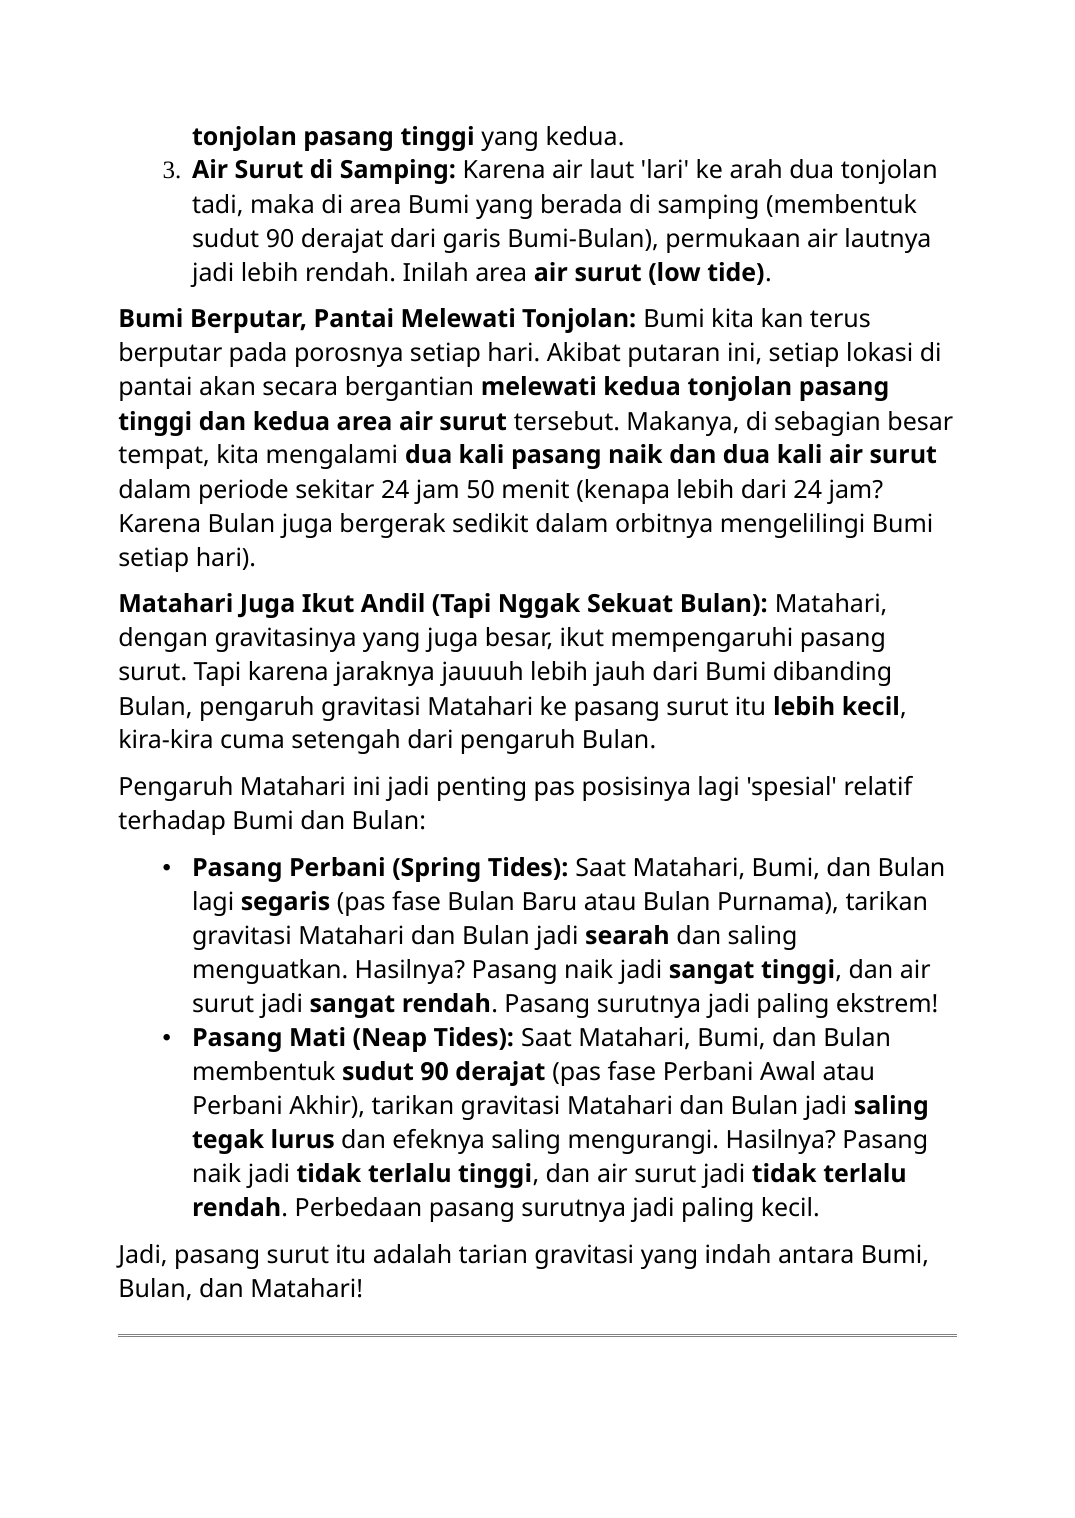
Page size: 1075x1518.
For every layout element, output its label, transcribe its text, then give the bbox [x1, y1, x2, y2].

text Jadi, pasang surut itu adalah tarian gravitasi yang indah antara Bumi, Bulan, dan Matahari! [118, 1237, 957, 1305]
list Pasang Mati (Neap Tides): Saat Matahari, Bumi, dan Bulan membentuk sudut 90 derajat (pas fase Perbani Awal atau Perbani Akhir), tarikan gravitasi Matahari dan Bulan jadi saling tegak lurus dan efeknya saling mengurangi. Hasilnya? Pasang naik jadi tidak terlalu tinggi, dan air surut jadi tidak terlalu rendah. Perbedaan pasang surutnya jadi paling kecil. [162, 1020, 957, 1224]
list tonjolan pasang tinggi yang kedua. [162, 118, 957, 152]
list Air Surut di Samping: Karena air laut 'lari' ke arah dua tonjolan tadi, maka di area Bumi yang berada di samping (membentuk sudut 90 derajat dari garis Bumi-Bulan), permukaan air lautnya jadi lebih rendah. Inilah area air surut (low tide). [162, 152, 957, 288]
text Matahari Juga Ikut Andil (Tapi Nggak Sekuat Bulan): Matahari, dengan gravitasinya yang juga besar, ikut mempengaruhi pasang surut. Tapi karena jaraknya jauuuh lebih jauh dari Bumi dibanding Bulan, pengaruh gravitasi Matahari ke pasang surut itu lebih kecil, kira-kira cuma setengah dari pengaruh Bulan. [118, 586, 957, 756]
text Bumi Berputar, Pantai Melewati Tonjolan: Bumi kita kan terus berputar pada porosnya setiap hari. Akibat putaran ini, setiap lokasi di pantai akan secara bergantian melewati kedua tonjolan pasang tinggi dan kedua area air surut tersebut. Makanya, di sebagian besar tempat, kita mengalami dua kali pasang naik dan dua kali air surut dalam periode sekitar 24 jam 50 menit (kenapa lebih dari 24 jam? Karena Bulan juga bergerak sedikit dalam orbitnya mengelilingi Bumi setiap hari). [118, 301, 957, 573]
text Pengaruh Matahari ini jadi penting pas posisinya lagi 'spesial' relatif terhadap Bumi dan Bulan: [118, 769, 957, 837]
list Pasang Perbani (Spring Tides): Saat Matahari, Bumi, dan Bulan lagi segaris (pas fase Bulan Baru atau Bulan Purnama), tarikan gravitasi Matahari dan Bulan jadi searah dan saling menguatkan. Hasilnya? Pasang naik jadi sangat tinggi, dan air surut jadi sangat rendah. Pasang surutnya jadi paling ekstrem! [162, 849, 957, 1020]
